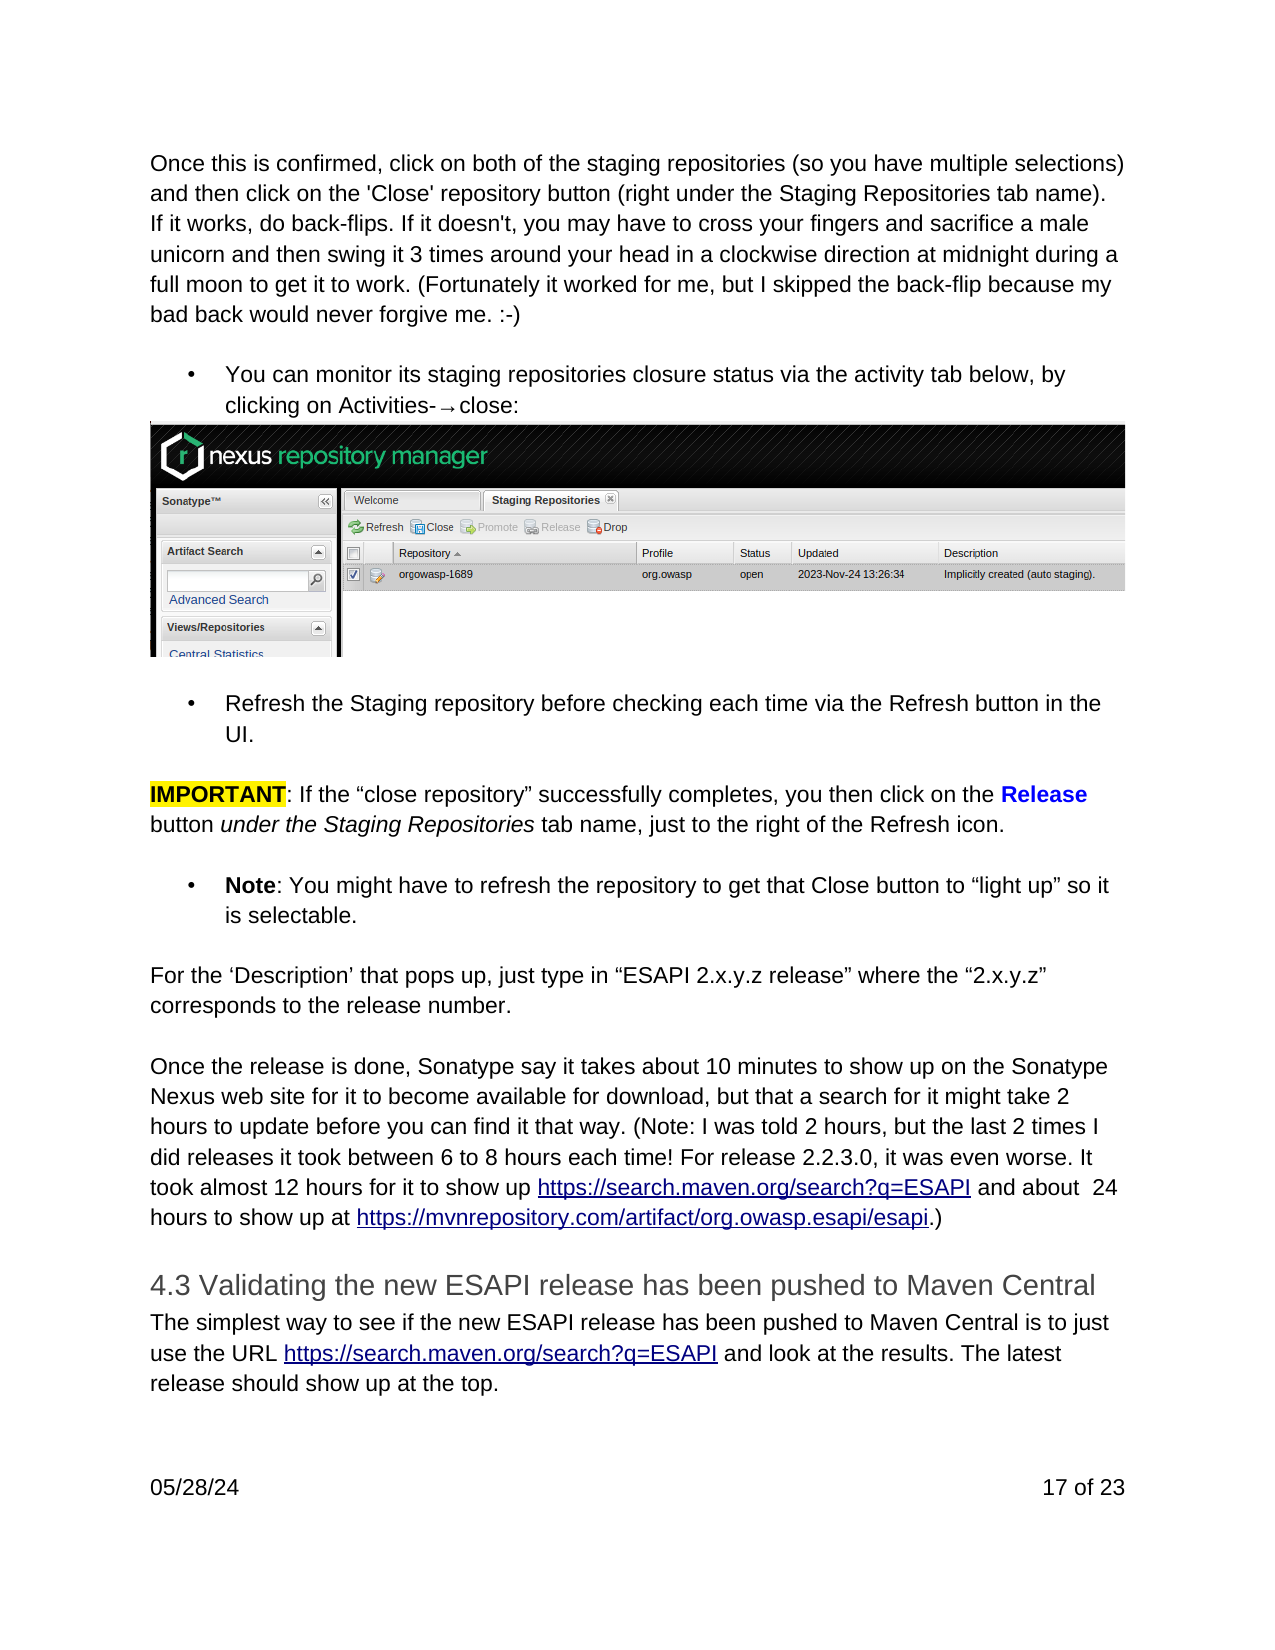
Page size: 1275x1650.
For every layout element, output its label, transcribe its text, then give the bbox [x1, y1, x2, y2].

subtitle Validating the new ESAPI release has been pushed to Maven Central [150, 1267, 1125, 1301]
picture [150, 421, 1125, 657]
text IMPORTANT: If the “close repository” successfully completes, you then click on the Release button under the Staging Repositories tab name, just to the right of the Refresh icon. [150, 781, 1125, 838]
text Once this is confirmed, click on both of the staging repositories (so you have multiple selections) and then click on the 'Close' repository button (right under the Staging Repositories tab name). If it works, do back-flips. If it doesn't, you may have to cross your fingers and sacrifice a male unicorn and then swing it 3 times around your head in a clockwise direction at midnight during a full moon to get it to work. (Fortunately it worked for me, but I skipped the back-flip because my bad back would never forgive me. :-) [150, 150, 1125, 327]
text Once the release is done, Sonatype say it takes about 10 minutes to show up on the Sonatype Nexus web site for it to become available for download, but that a search for it might take 2 hours to update before you can find it that way. (Note: I was told 2 hours, but the last 2 times I did releases it took between 6 to 8 hours each time! For release 2.2.3.0, it was even worse. It took almost 12 hours for it to show up https://search.maven.org/search?q=ESAPI and about 24 hours to show up at https://mvnrepository.com/artifact/org.owasp.esapi/esapi.) [150, 1053, 1125, 1230]
text For the ‘Description’ that pops up, just type in “ESAPI 2.x.y.z release” where the “2.x.y.z” corresponds to the release number. [150, 962, 1125, 1019]
text The simplest way to see if the new ESAPI release has been pushed to Maven Central is to just use the URL https://search.maven.org/search?q=ESAPI and look at the results. The latest release should show up at the top. [150, 1309, 1125, 1396]
list You can monitor its staging repositories closure status via the activity tab below, by clicking on Activities-→close: [187, 361, 1125, 418]
list Refresh the Staging repository before checking each time via the Refresh button in the UI. [187, 690, 1125, 747]
list Note: You might have to refresh the repository to get that Close button to “light up” so it is selectable. [187, 872, 1125, 928]
